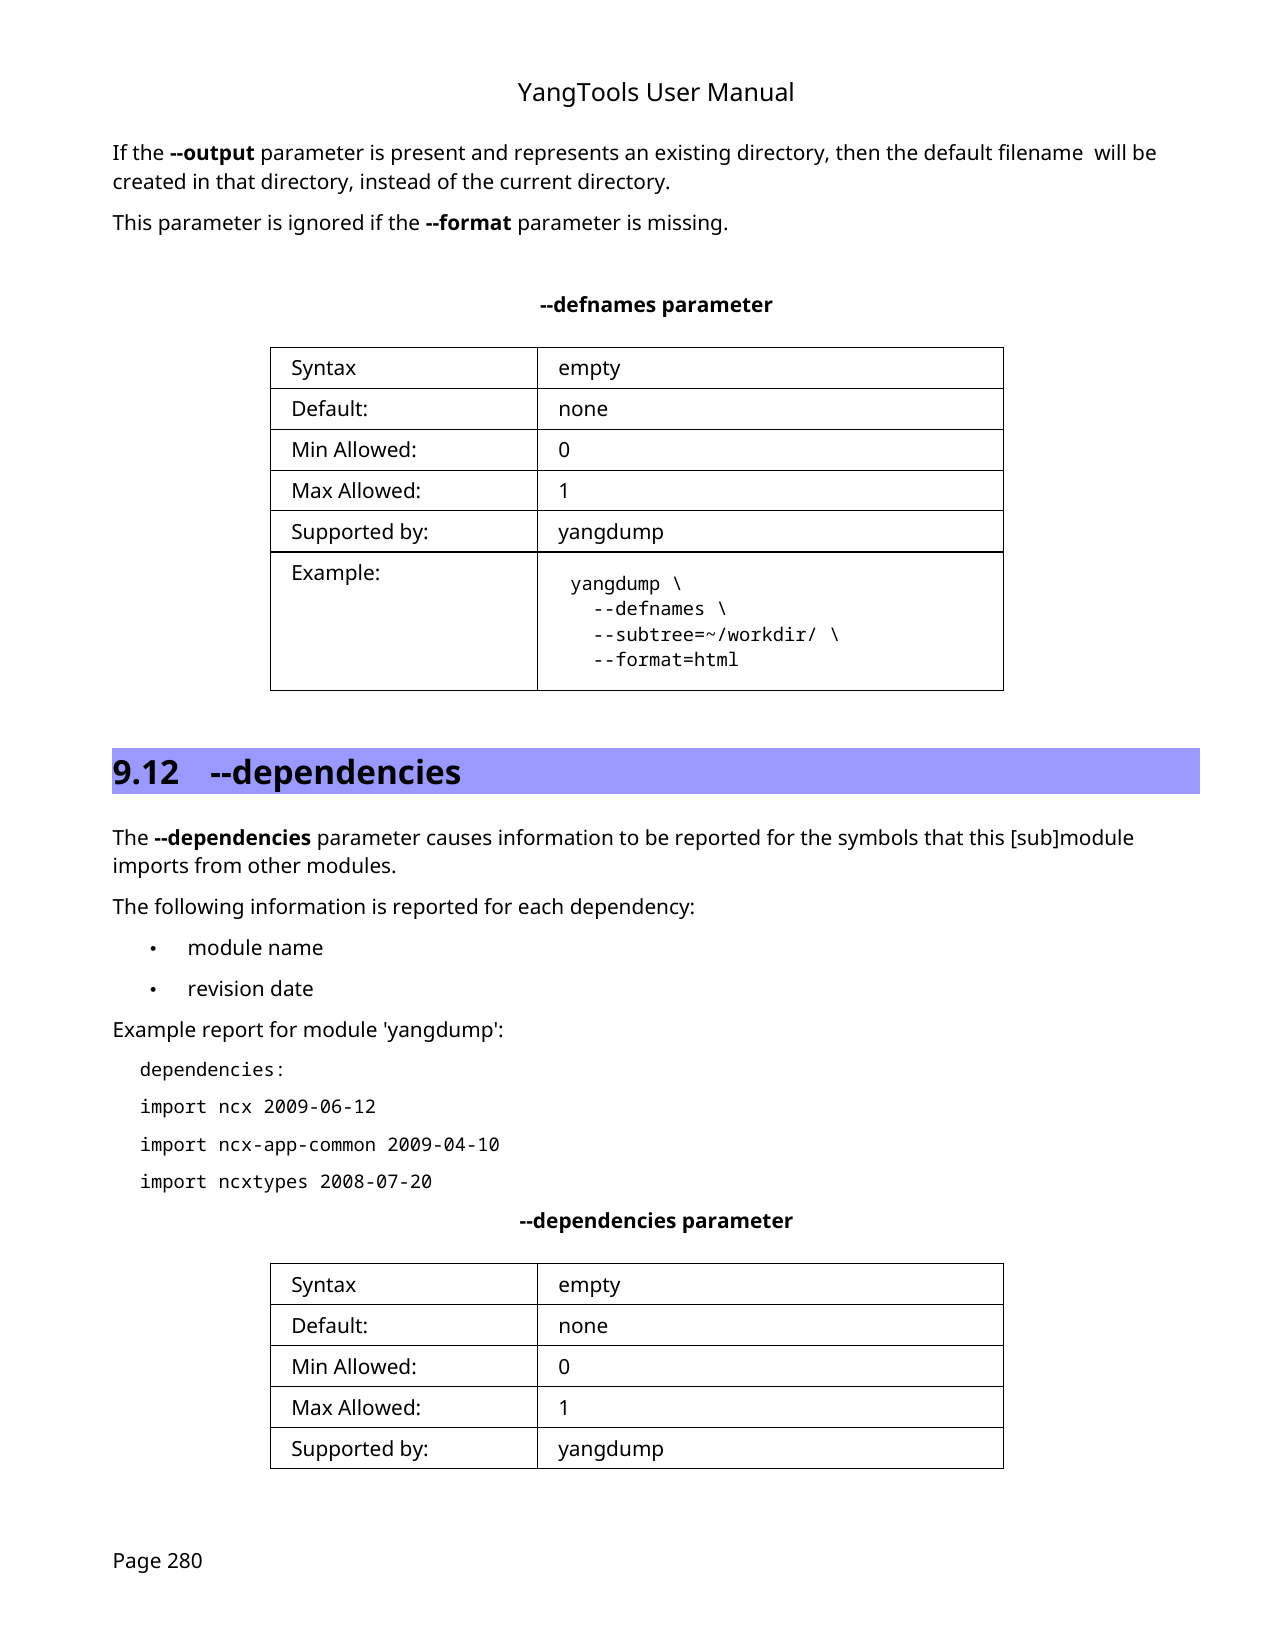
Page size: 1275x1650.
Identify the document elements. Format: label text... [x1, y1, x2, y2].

text Example report for module 'yangdump': [112, 1015, 1200, 1044]
subtitle --defnames parameter [127, 290, 1185, 318]
table_cell Supported by: [271, 1428, 537, 1468]
table_cell Min Allowed: [271, 430, 537, 469]
table_cell yangdump [538, 1428, 1003, 1468]
subtitle --dependencies [112, 748, 1200, 794]
list module name [150, 933, 1200, 962]
text The --dependencies parameter causes information to be reported for the symbols that this [sub]module imports from other modules. [112, 823, 1200, 880]
text dependencies: [139, 1056, 1200, 1082]
table_cell 1 [538, 1387, 1003, 1427]
table_cell Supported by: [271, 511, 537, 551]
table_cell 0 [538, 430, 1003, 469]
table_header empty [538, 348, 1003, 388]
text This parameter is ignored if the --format parameter is missing. [112, 208, 1200, 236]
table_cell yangdump [538, 511, 1003, 551]
text If the --output parameter is present and represents an existing directory, then the default filename will be created in that directory, instead of the current directory. [112, 138, 1200, 195]
table_cell none [538, 1305, 1003, 1345]
table_cell 1 [538, 471, 1003, 510]
table_cell Max Allowed: [271, 471, 537, 510]
table_cell Max Allowed: [271, 1387, 537, 1427]
list revision date [150, 974, 1200, 1003]
table_cell Default: [271, 389, 537, 428]
text import ncxtypes 2008-07-20 [139, 1169, 1200, 1194]
text import ncx-app-common 2009-04-10 [139, 1131, 1200, 1157]
text import ncx 2009-06-12 [139, 1094, 1200, 1119]
table_cell 0 [538, 1346, 1003, 1386]
table_cell none [538, 389, 1003, 428]
table_cell Example: [271, 553, 537, 690]
subtitle --dependencies parameter [127, 1206, 1185, 1235]
text The following information is reported for each dependency: [112, 892, 1200, 921]
table_cell yangdump \ --defnames \ --subtree=~/workdir/ \ --format=html [538, 553, 1003, 690]
table_header Syntax [271, 1264, 537, 1304]
table_cell Default: [271, 1305, 537, 1345]
table_header empty [538, 1264, 1003, 1304]
table_cell Min Allowed: [271, 1346, 537, 1386]
table_header Syntax [271, 348, 537, 388]
